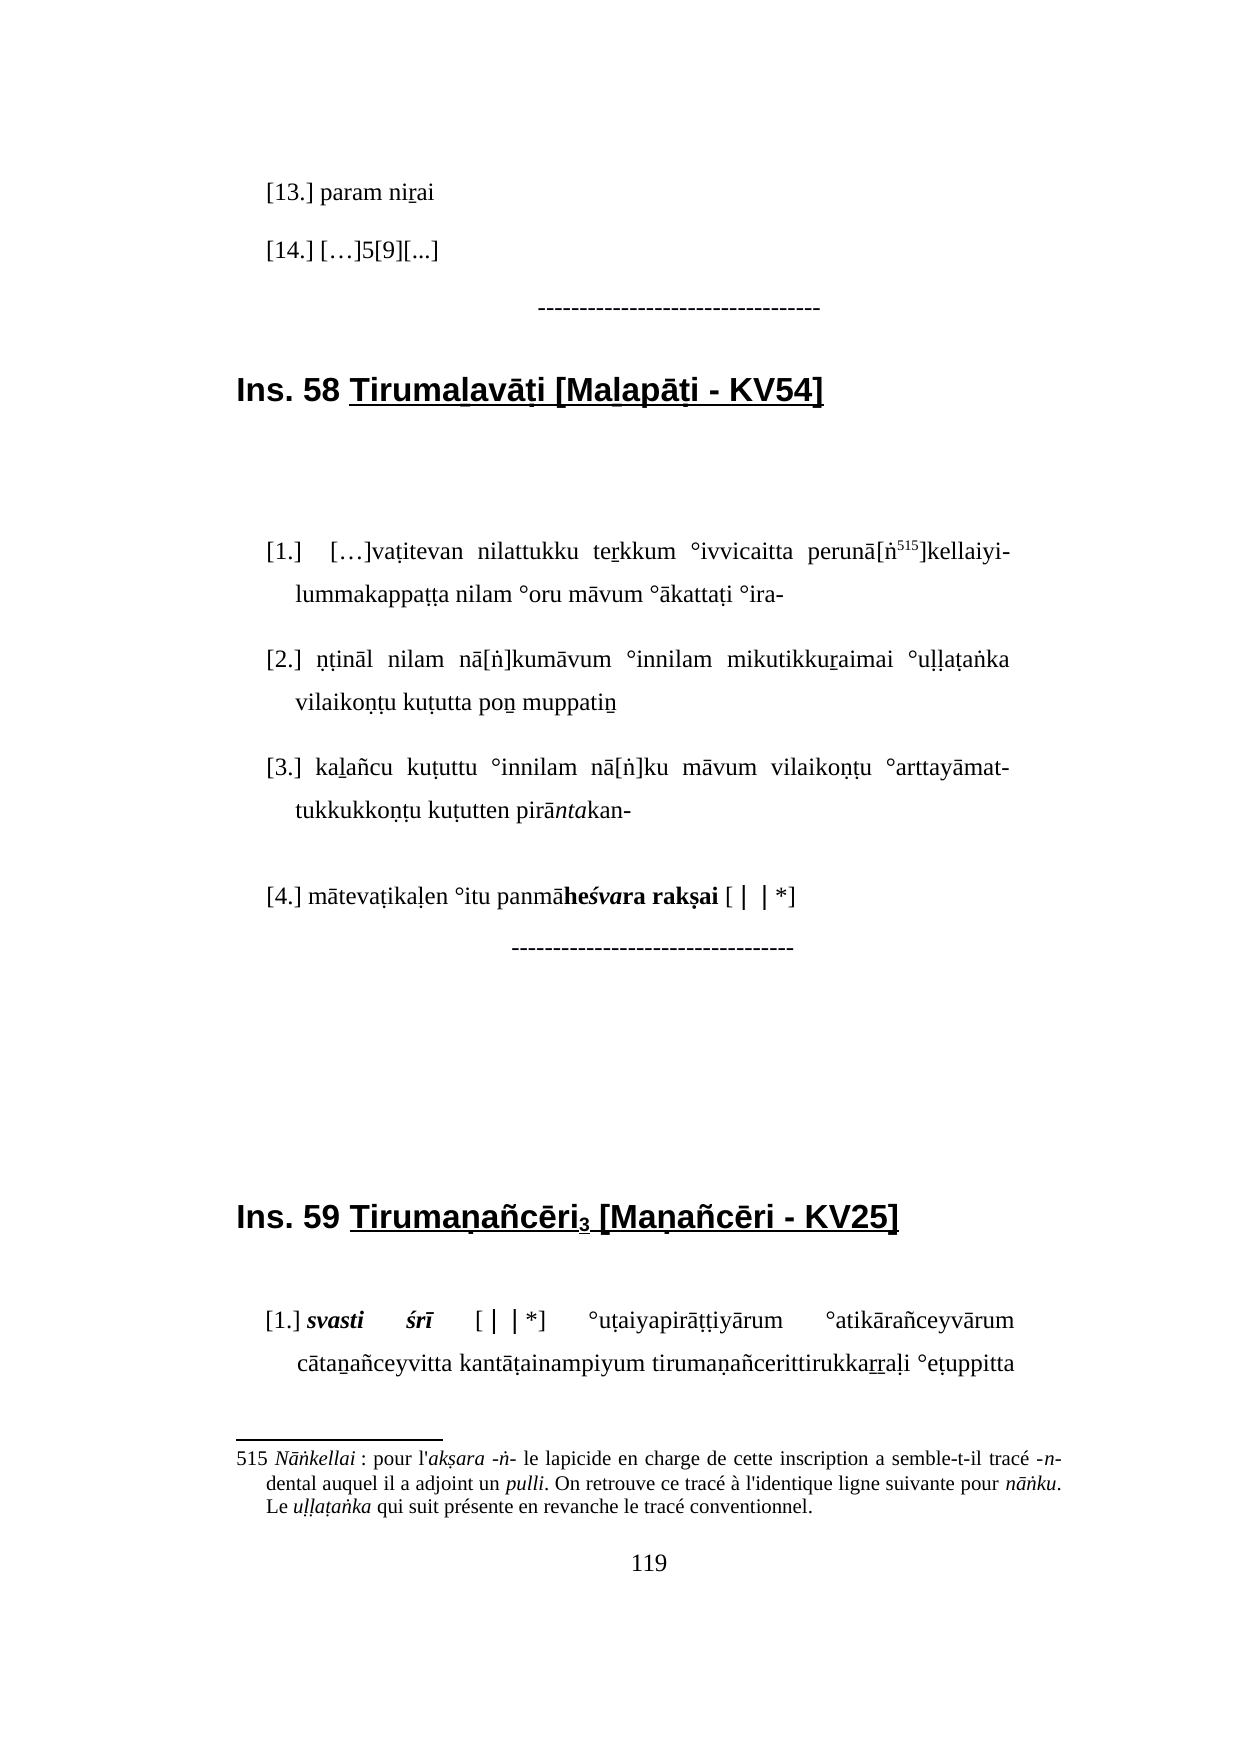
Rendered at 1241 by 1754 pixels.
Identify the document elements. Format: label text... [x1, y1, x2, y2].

subtitle Ins. 59 Tirumaṇañcēri3 [Maṇañcēri - KV25] [236, 1197, 1061, 1235]
text [1.] […]vaṭitevan nilattukku teṟkkum °ivvicaitta perunā[ṅ]kellaiyi-lummakappaṭṭa nilam °oru māvum °ākattaṭi °ira- [266, 536, 1010, 608]
text [3.] kaḻañcu kuṭuttu °innilam nā[ṅ]ku māvum vilaikoṇṭu °arttayāmat-tukkukkoṇṭu kuṭutten pirāntakan- [266, 752, 1010, 824]
text [13.] param niṟai [266, 177, 1033, 206]
text [14.] […]5[9][...] [266, 235, 1033, 263]
text [1.] svasti śrī [❘❘*] °uṭaiyapirāṭṭiyārum °atikārañceyvārum cātaṉañceyvitta kantāṭainampiyum tirumaṇañcerittirukkaṟṟaḷi °eṭuppitta [265, 1305, 1015, 1377]
text [2.] ṇṭināl nilam nā[ṅ]kumāvum °innilam mikutikkuṟaimai °uḷḷaṭaṅka vilaikoṇṭu kuṭutta poṉ muppatiṉ [266, 644, 1010, 716]
text ---------------------------------- [297, 292, 1061, 321]
text [4.] mātevaṭikaḷen °itu panmāheśvara rakṣai [❘❘*] [266, 881, 1010, 910]
subtitle Ins. 58 Tirumaḻavāṭi [Maḻapāṭi - KV54] [236, 371, 1061, 409]
text Nāṅkellai : pour l'akṣara -ṅ- le lapicide en charge de cette inscription a semble-t-il tracé -n- dental auquel il a adjoint un pulli. On retrouve ce tracé à l'identique ligne suivante pour nāṅku. Le uḷḷaṭaṅka qui suit présente en revanche le tracé conventionnel. [236, 1446, 1061, 1518]
text ---------------------------------- [295, 932, 1010, 961]
